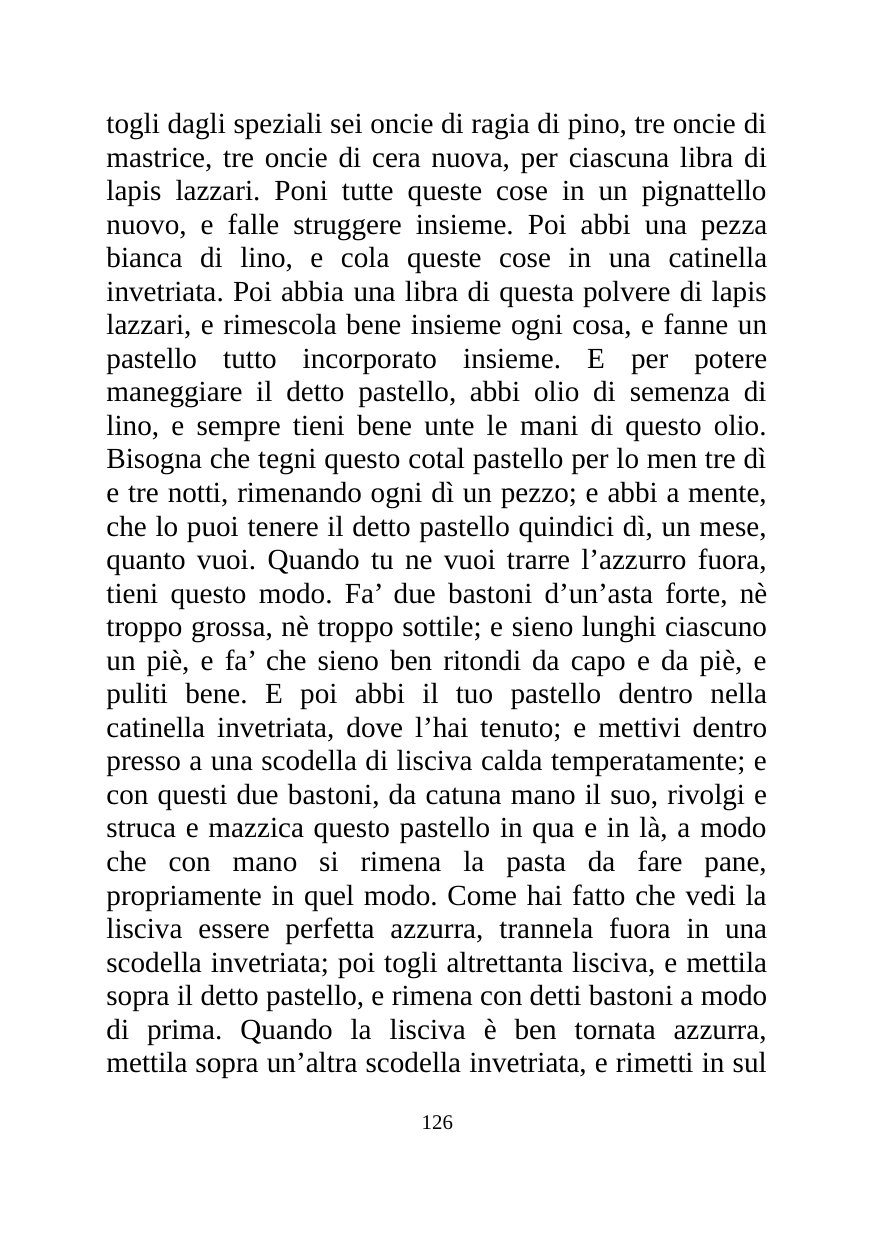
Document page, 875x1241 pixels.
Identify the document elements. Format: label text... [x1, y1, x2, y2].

text togli dagli speziali sei oncie di ragia di pino, tre oncie di mastrice, tre oncie di cera nuova, per ciascuna libra di lapis lazzari. Poni tutte queste cose in un pignattello nuovo, e falle struggere insieme. Poi abbi una pezza bianca di lino, e cola queste cose in una catinella invetriata. Poi abbia una libra di questa polvere di lapis lazzari, e rimescola bene insieme ogni cosa, e fanne un pastello tutto incorporato insieme. E per potere maneggiare il detto pastello, abbi olio di semenza di lino, e sempre tieni bene unte le mani di questo olio. Bisogna che tegni questo cotal pastello per lo men tre dì e tre notti, rimenando ogni dì un pezzo; e abbi a mente, che lo puoi tenere il detto pastello quindici dì, un mese, quanto vuoi. Quando tu ne vuoi trarre l’azzurro fuora, tieni questo modo. Fa’ due bastoni d’un’asta forte, nè troppo grossa, nè troppo sottile; e sieno lunghi ciascuno un piè, e fa’ che sieno ben ritondi da capo e da piè, e puliti bene. E poi abbi il tuo pastello dentro nella catinella invetriata, dove l’hai tenuto; e mettivi dentro presso a una scodella di lisciva calda temperatamente; e con questi due bastoni, da catuna mano il suo, rivolgi e struca e mazzica questo pastello in qua e in là, a modo che con mano si rimena la pasta da fare pane, propriamente in quel modo. Come hai fatto che vedi la lisciva essere perfetta azzurra, trannela fuora in una scodella invetriata; poi togli altrettanta lisciva, e mettila sopra il detto pastello, e rimena con detti bastoni a modo di prima. Quando la lisciva è ben tornata azzurra, mettila sopra un’altra scodella invetriata, e rimetti in sul [106, 106, 768, 1079]
